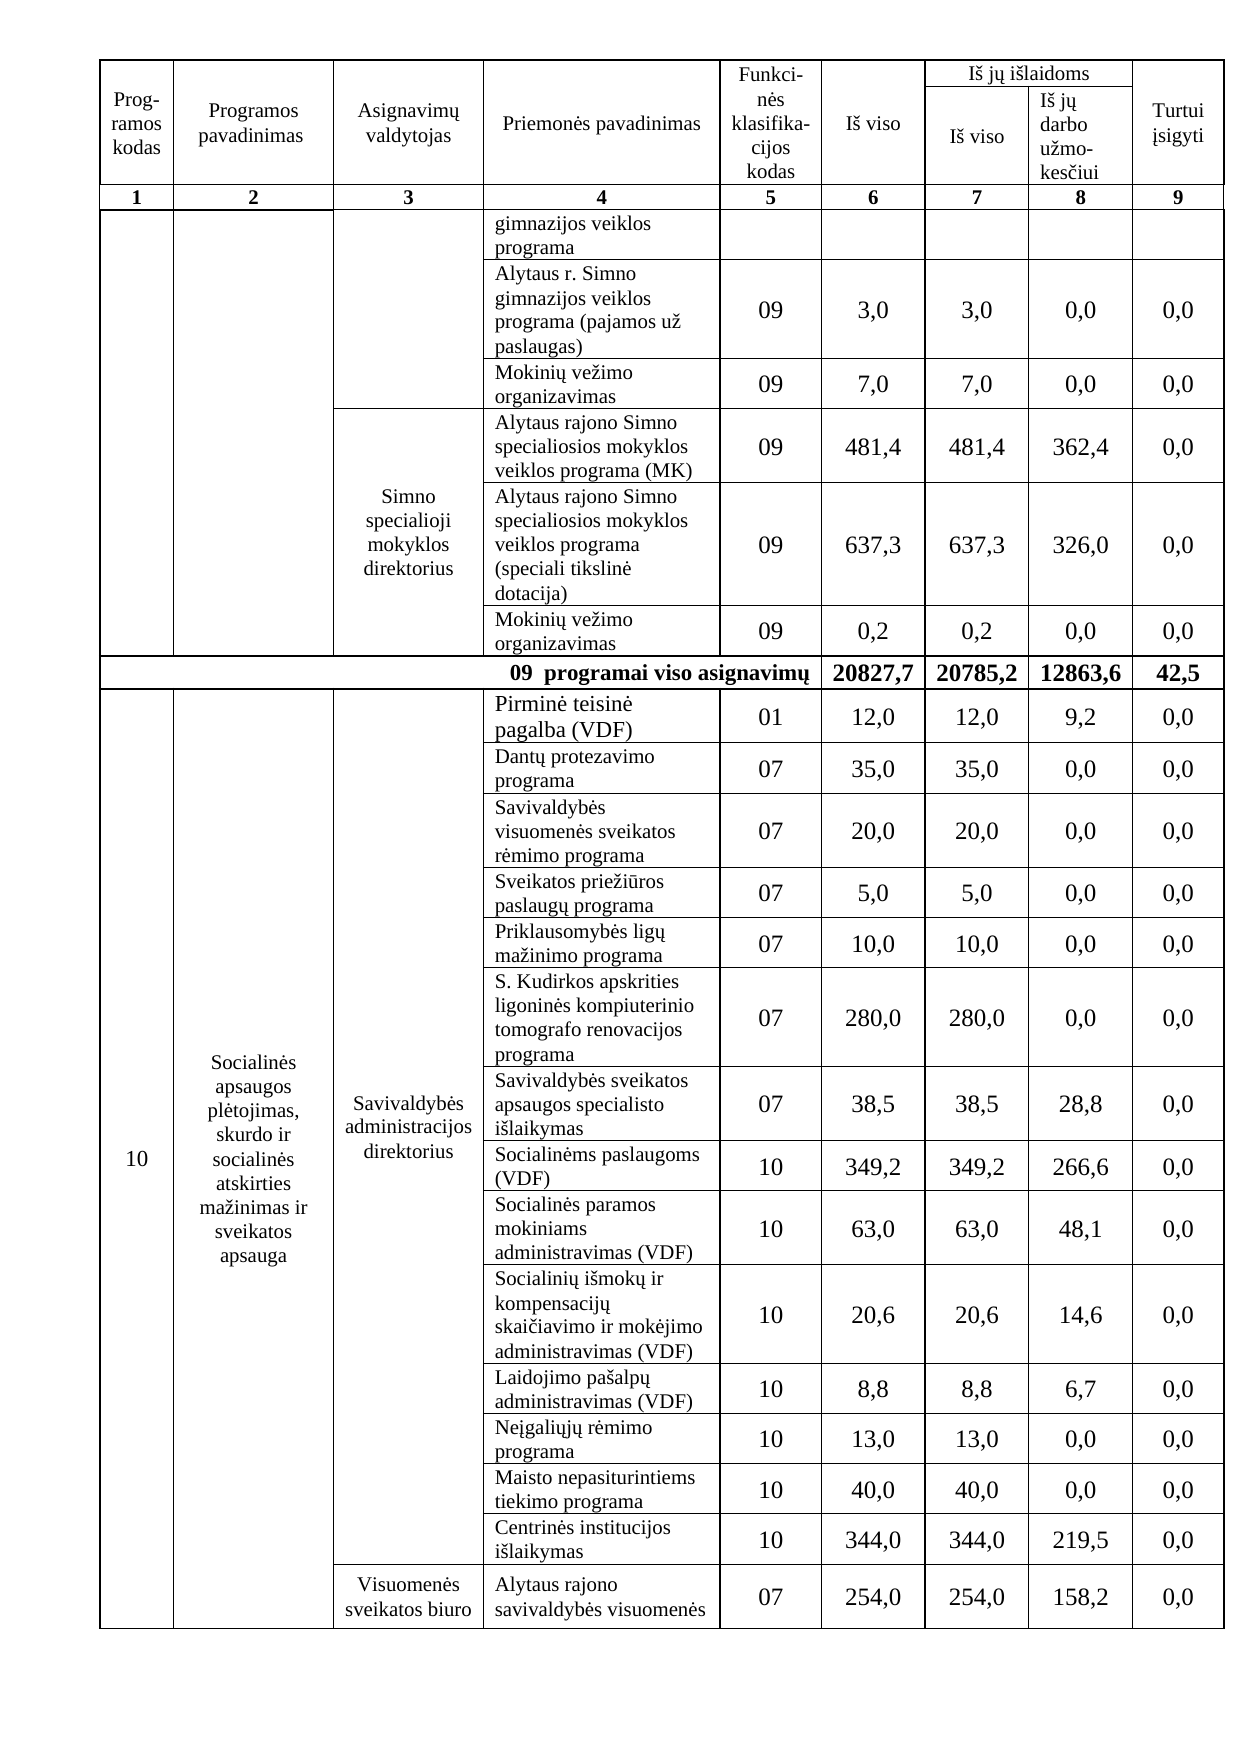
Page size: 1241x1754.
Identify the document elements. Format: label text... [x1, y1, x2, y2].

table_cell 0,0 [1029, 743, 1132, 792]
table_cell 07 [721, 868, 821, 917]
table_cell 12,0 [926, 690, 1028, 742]
table_header Asignavimų valdytojas [334, 61, 483, 184]
table_cell 7,0 [926, 359, 1028, 408]
table_cell 0,0 [1133, 1414, 1223, 1463]
table_cell 0,0 [1029, 1414, 1132, 1463]
table_cell 0,0 [1133, 918, 1223, 967]
table_cell 0,0 [1029, 260, 1132, 358]
table_cell 0,0 [1029, 918, 1132, 967]
table_cell 8,8 [822, 1364, 924, 1413]
table_cell 12863,6 [1029, 657, 1132, 687]
table_cell 0,0 [1133, 409, 1223, 482]
table_cell 35,0 [822, 743, 924, 792]
table_cell Iš jų darbo užmo-kesčiui [1029, 87, 1132, 184]
table_cell 0,0 [1029, 794, 1132, 867]
table_cell Savivaldybės sveikatos apsaugos specialisto išlaikymas [484, 1067, 719, 1140]
table_cell 0,0 [1133, 1191, 1223, 1264]
table_cell [174, 211, 333, 655]
table_cell 09 [721, 606, 821, 655]
table_cell 20,0 [926, 794, 1028, 867]
table_cell [822, 210, 924, 259]
table_cell 0,0 [1029, 359, 1132, 408]
table_cell [721, 210, 821, 259]
table_cell 9,2 [1029, 690, 1132, 742]
table_header Iš viso [822, 61, 924, 184]
table_cell 38,5 [822, 1067, 924, 1140]
table_cell 10 [721, 1141, 821, 1190]
table_cell 48,1 [1029, 1191, 1132, 1264]
table_cell Mokinių vežimo organizavimas [484, 606, 719, 655]
table_cell 344,0 [926, 1514, 1028, 1563]
table_cell 10 [721, 1464, 821, 1513]
table_cell 10 [721, 1514, 821, 1563]
table_cell [101, 211, 173, 655]
table_cell 38,5 [926, 1067, 1028, 1140]
table_cell 42,5 [1133, 657, 1223, 687]
table_header Prog-ramos kodas [101, 61, 173, 184]
table_cell Alytaus r. Simno gimnazijos veiklos programa (pajamos už paslaugas) [484, 260, 719, 358]
table_cell 8 [1029, 185, 1132, 209]
table_cell 0,0 [1029, 868, 1132, 917]
table_cell 28,8 [1029, 1067, 1132, 1140]
table_cell 0,0 [1133, 1565, 1223, 1627]
table_cell 0,0 [1133, 260, 1223, 358]
table_cell 0,0 [1133, 794, 1223, 867]
table_cell Socialinės apsaugos plėtojimas, skurdo ir socialinės atskirties mažinimas ir sveikatos apsauga [174, 690, 333, 1627]
table_cell Priklausomybės ligų mažinimo programa [484, 918, 719, 967]
table_cell 7,0 [822, 359, 924, 408]
table_cell 40,0 [822, 1464, 924, 1513]
table_cell gimnazijos veiklos programa [484, 210, 719, 259]
table_cell 13,0 [822, 1414, 924, 1463]
table_cell 10 [721, 1265, 821, 1363]
table_cell Alytaus rajono Simno specialiosios mokyklos veiklos programa (MK) [484, 409, 719, 482]
table_cell 10 [101, 690, 173, 1627]
table_cell 219,5 [1029, 1514, 1132, 1563]
table_cell 0,0 [1133, 1067, 1223, 1140]
table_cell Neįgaliųjų rėmimo programa [484, 1414, 719, 1463]
table_cell 0,0 [1029, 1464, 1132, 1513]
table_cell 01 [721, 690, 821, 742]
table_cell 2 [174, 185, 333, 209]
table_cell Alytaus rajono Simno specialiosios mokyklos veiklos programa (speciali tikslinė dotacija) [484, 483, 719, 604]
table_cell 5,0 [822, 868, 924, 917]
table_cell Savivaldybės administracijos direktorius [334, 690, 483, 1563]
table_cell 0,0 [1133, 1141, 1223, 1190]
table_cell 8,8 [926, 1364, 1028, 1413]
table_cell Dantų protezavimo programa [484, 743, 719, 792]
table_cell 0,0 [1133, 1464, 1223, 1513]
table_cell 13,0 [926, 1414, 1028, 1463]
table_cell 63,0 [822, 1191, 924, 1264]
table_cell Alytaus rajono savivaldybės visuomenės [484, 1565, 719, 1627]
table_cell 349,2 [822, 1141, 924, 1190]
table_cell 10 [721, 1191, 821, 1264]
table_cell 09 programai viso asignavimų [101, 657, 821, 687]
table_cell 07 [721, 1565, 821, 1627]
table_cell 254,0 [926, 1565, 1028, 1627]
table_cell 280,0 [822, 968, 924, 1066]
table_cell S. Kudirkos apskrities ligoninės kompiuterinio tomografo renovacijos programa [484, 968, 719, 1066]
table_cell 35,0 [926, 743, 1028, 792]
table_cell 09 [721, 483, 821, 604]
table_cell 10 [721, 1364, 821, 1413]
table_cell 09 [721, 260, 821, 358]
table_cell [334, 210, 483, 408]
table_header Funkci-nės klasifika-cijos kodas [721, 61, 821, 184]
table_cell Pirminė teisinė pagalba (VDF) [484, 690, 719, 742]
table_cell 5,0 [926, 868, 1028, 917]
table_cell 0,0 [1133, 968, 1223, 1066]
table_cell 10,0 [822, 918, 924, 967]
table_cell 20,6 [822, 1265, 924, 1363]
table_cell Socialinės paramos mokiniams administravimas (VDF) [484, 1191, 719, 1264]
table_cell 09 [721, 359, 821, 408]
table_cell 280,0 [926, 968, 1028, 1066]
table_header Iš jų išlaidoms [926, 61, 1132, 86]
table_cell 0,0 [1133, 743, 1223, 792]
table_cell 1 [100, 185, 173, 209]
table_cell Sveikatos priežiūros paslaugų programa [484, 868, 719, 917]
table_cell Laidojimo pašalpų administravimas (VDF) [484, 1364, 719, 1413]
table_cell 07 [721, 918, 821, 967]
table_cell 20,0 [822, 794, 924, 867]
table_cell 3 [334, 185, 483, 209]
table_cell 3,0 [822, 260, 924, 358]
table_cell [926, 210, 1028, 259]
table_cell 266,6 [1029, 1141, 1132, 1190]
table_cell Socialinėms paslaugoms (VDF) [484, 1141, 719, 1190]
table_cell 254,0 [822, 1565, 924, 1627]
table_cell 0,0 [1133, 1265, 1223, 1363]
table_cell 158,2 [1029, 1565, 1132, 1627]
table_cell 481,4 [926, 409, 1028, 482]
table_cell 344,0 [822, 1514, 924, 1563]
table_cell 40,0 [926, 1464, 1028, 1513]
table_cell 0,0 [1133, 483, 1223, 604]
table_cell 20827,7 [822, 657, 924, 687]
table_cell 6 [822, 185, 924, 209]
table_cell 0,0 [1133, 1364, 1223, 1413]
table_cell 07 [721, 1067, 821, 1140]
table_cell 09 [721, 409, 821, 482]
table_cell 4 [484, 185, 719, 209]
table_cell 362,4 [1029, 409, 1132, 482]
table_cell 10,0 [926, 918, 1028, 967]
table_cell 637,3 [822, 483, 924, 604]
table_cell Centrinės institucijos išlaikymas [484, 1514, 719, 1563]
table_cell 0,0 [1029, 606, 1132, 655]
table_cell 0,0 [1133, 606, 1223, 655]
table_cell 63,0 [926, 1191, 1028, 1264]
table_cell 637,3 [926, 483, 1028, 604]
table_header Programos pavadinimas [174, 61, 333, 184]
table_cell 20,6 [926, 1265, 1028, 1363]
table_cell 0,0 [1133, 690, 1223, 742]
table_cell 0,0 [1029, 968, 1132, 1066]
table_cell 14,6 [1029, 1265, 1132, 1363]
table_header Turtui įsigyti [1133, 61, 1223, 184]
table_cell 20785,2 [926, 657, 1028, 687]
table_cell 3,0 [926, 260, 1028, 358]
table_cell Mokinių vežimo organizavimas [484, 359, 719, 408]
table_cell 481,4 [822, 409, 924, 482]
table_cell Savivaldybės visuomenės sveikatos rėmimo programa [484, 794, 719, 867]
table_cell 0,0 [1133, 1514, 1223, 1563]
table_cell 07 [721, 743, 821, 792]
table_cell 5 [721, 185, 821, 209]
table_cell 07 [721, 968, 821, 1066]
table_cell 9 [1133, 185, 1223, 209]
table_cell 0,2 [822, 606, 924, 655]
table_cell 0,0 [1133, 868, 1223, 917]
table_cell 10 [721, 1414, 821, 1463]
table_cell 7 [926, 185, 1028, 209]
table_cell Socialinių išmokų ir kompensacijų skaičiavimo ir mokėjimo administravimas (VDF) [484, 1265, 719, 1363]
table_cell Simno specialioji mokyklos direktorius [334, 409, 483, 655]
table_cell Visuomenės sveikatos biuro [334, 1565, 483, 1627]
table_header Priemonės pavadinimas [484, 61, 719, 184]
table_cell 349,2 [926, 1141, 1028, 1190]
table_cell Maisto nepasiturintiems tiekimo programa [484, 1464, 719, 1513]
table_cell Iš viso [926, 87, 1028, 184]
table_cell 6,7 [1029, 1364, 1132, 1413]
table_cell 12,0 [822, 690, 924, 742]
table_cell 326,0 [1029, 483, 1132, 604]
table_cell 0,0 [1133, 359, 1223, 408]
table_cell 0,2 [926, 606, 1028, 655]
table_cell [1133, 210, 1223, 259]
table_cell 07 [721, 794, 821, 867]
table_cell [1029, 210, 1132, 259]
